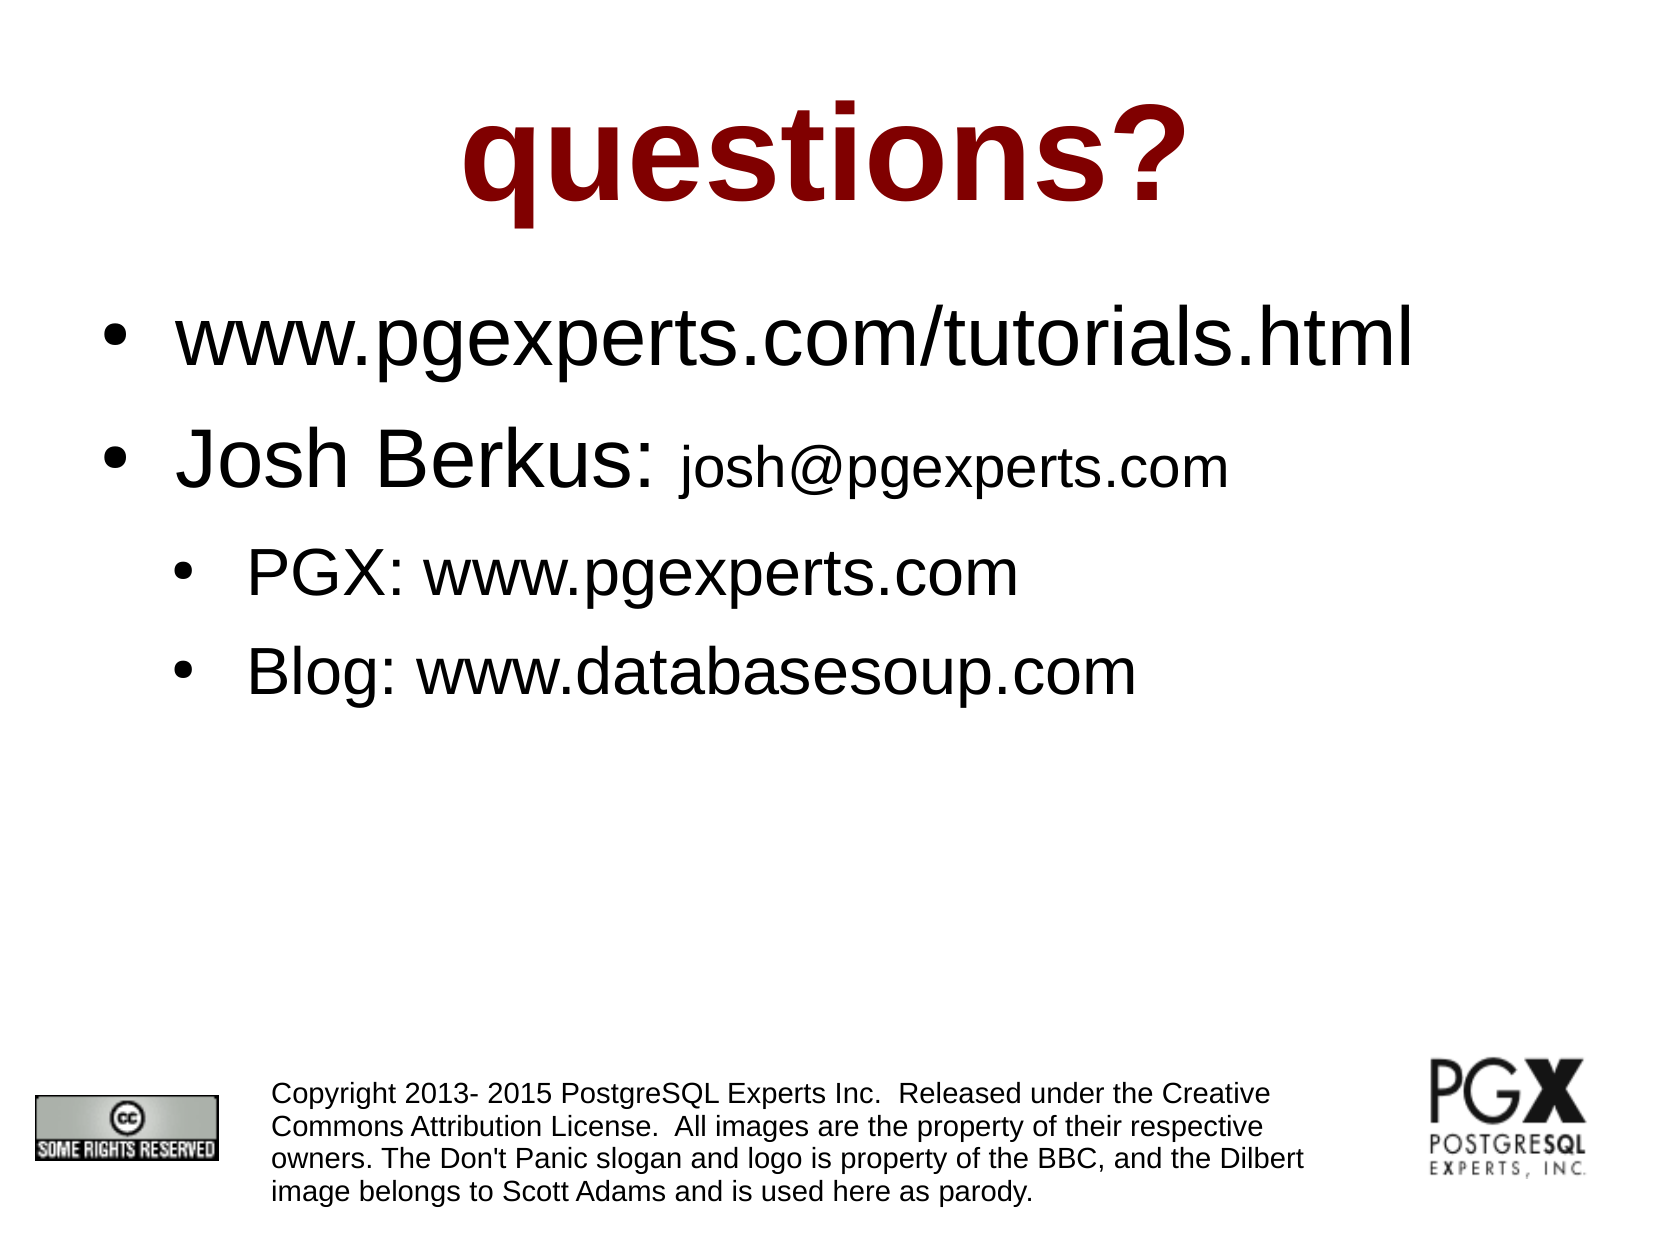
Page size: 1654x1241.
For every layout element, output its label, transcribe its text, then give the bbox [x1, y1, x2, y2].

picture [1426, 1052, 1594, 1179]
text_box Copyright 2013- 2015 PostgreSQL Experts Inc. Released under the Creative Commons Attribution License. All images are the property of their respective owners. The Don't Panic slogan and logo is property of the BBC, and the Dilbert image belongs to Scott Adams and is used here as parody. [256, 1069, 1378, 1216]
title questions? [82, 56, 1571, 250]
picture [35, 1095, 219, 1161]
list www.pgexperts.com/tutorials.html Josh Berkus: josh@pgexperts.com PGX: www.pgexperts.com Blog: www.databasesoup.com [82, 290, 1571, 1094]
